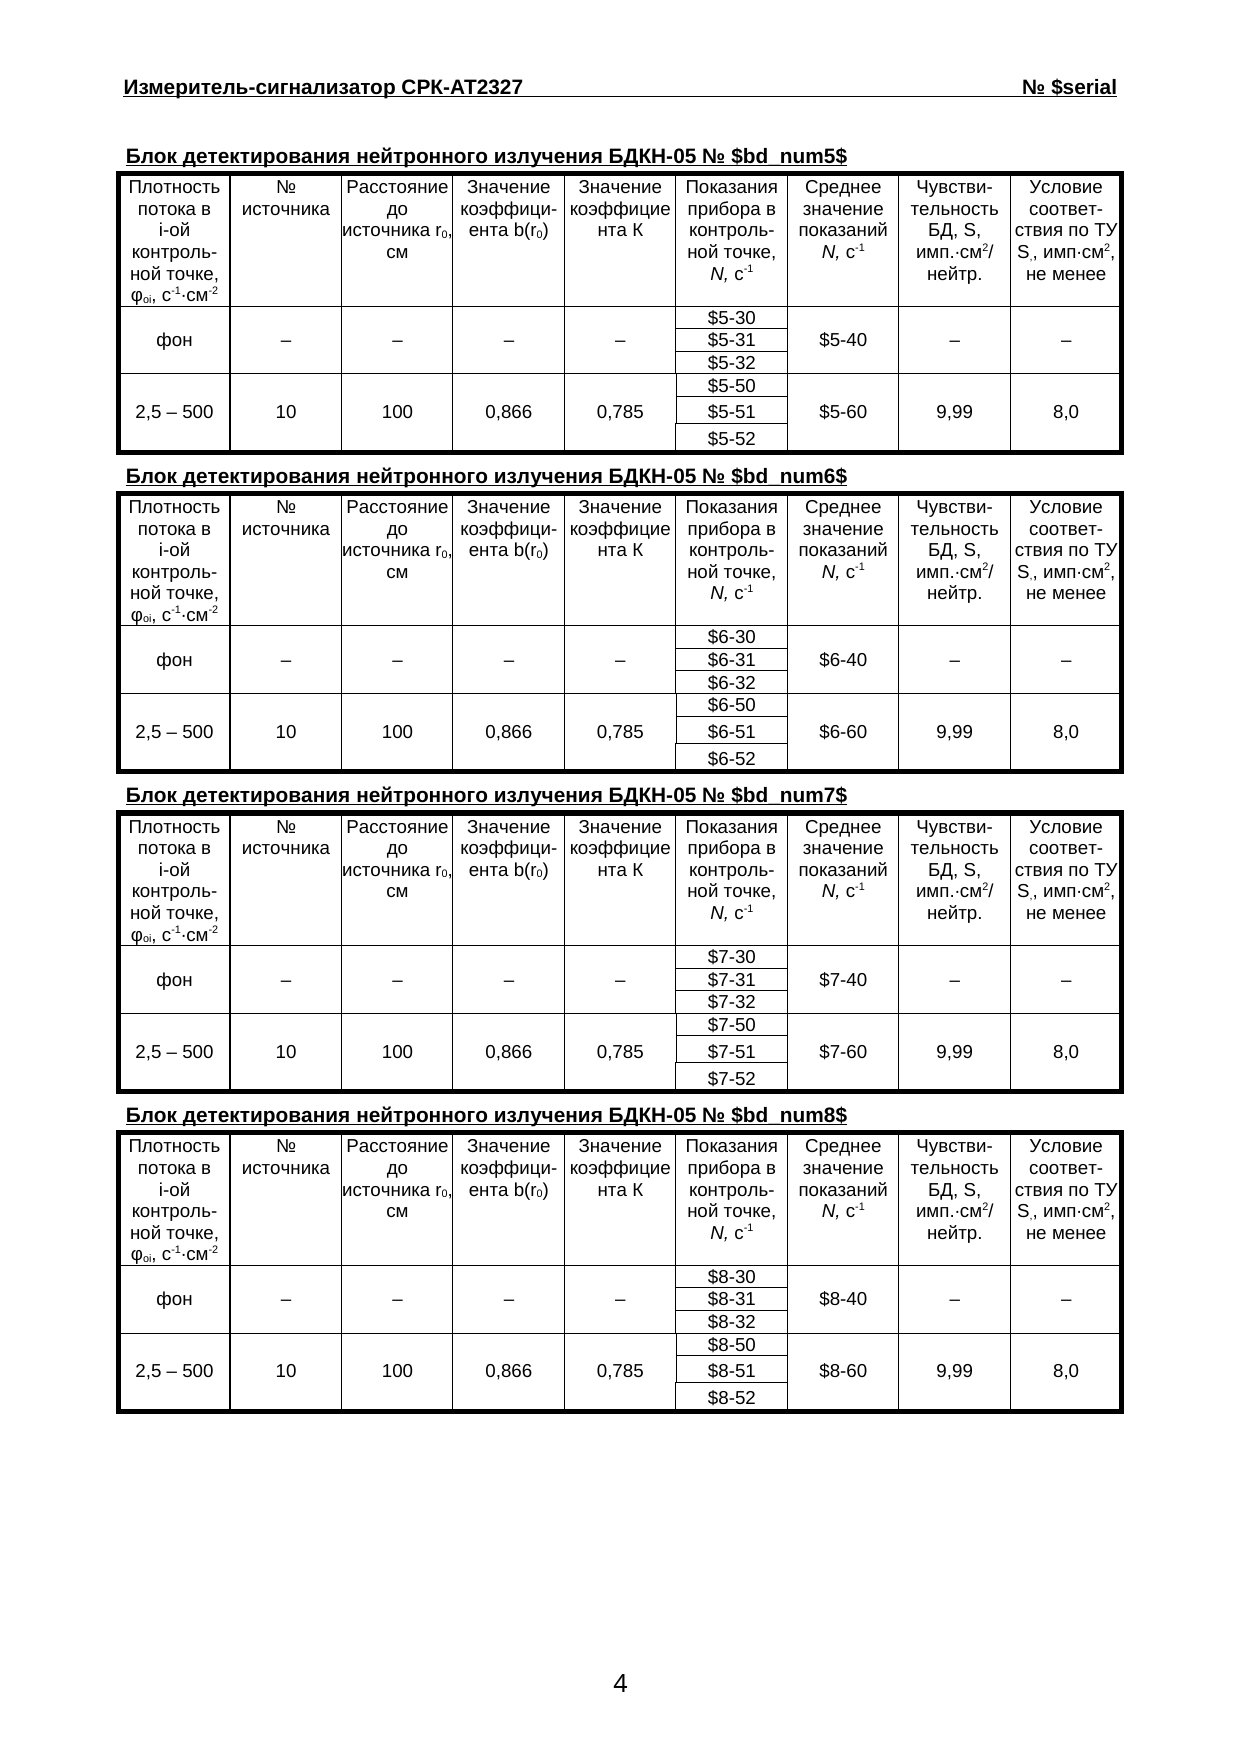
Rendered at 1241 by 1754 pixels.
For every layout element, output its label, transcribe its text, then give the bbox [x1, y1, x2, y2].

table_cell № источника [231, 816, 341, 945]
table_cell Расстояние до источника r0, см [342, 1135, 452, 1264]
table_header Блок детектирования нейтронного излучения БДКН-05 № $bd_num5$ [119, 135, 1122, 171]
table_header Блок детектирования нейтронного излучения БДКН-05 № $bd_num8$ [119, 1094, 1122, 1130]
table_cell $7-50 [677, 1014, 787, 1035]
table_cell $5-32 [676, 352, 787, 373]
table_cell Значение коэффициента К [565, 496, 675, 625]
table_cell – [565, 1266, 675, 1332]
table_cell Показания прибора в контроль-ной точке, N, с-1 [676, 1135, 787, 1264]
table_cell 2,5 – 500 [121, 374, 229, 449]
table_cell $6-32 [676, 671, 787, 693]
table_cell Плотность потока в i-ой контроль-ной точке, φoi, с-1·см-2 [121, 1135, 229, 1264]
table_cell 8,0 [1011, 1014, 1119, 1089]
table_cell $6-31 [676, 649, 787, 670]
table_cell 0,785 [565, 1014, 676, 1089]
table_cell Значение коэффици-ента b(r0) [453, 176, 564, 306]
table_cell фон [121, 1266, 229, 1332]
table_cell – [565, 307, 675, 373]
table_cell Плотность потока в i-ой контроль-ной точке, φoi, с-1·см-2 [121, 816, 229, 945]
table_cell Условие соответ-ствия по ТУ S,, имп·см2, не менее [1011, 176, 1119, 306]
table_cell – [1011, 946, 1119, 1013]
table_cell – [1011, 1266, 1119, 1332]
table_cell 0,866 [453, 1014, 564, 1089]
table_cell $7-40 [788, 946, 898, 1013]
table_cell 0,866 [453, 374, 564, 449]
table_cell $6-50 [677, 694, 787, 716]
table_cell Плотность потока в i-ой контроль-ной точке, φoi, с-1·см-2 [121, 496, 229, 625]
table_cell Чувстви-тельность БД, S, имп.·см2/ нейтр. [899, 496, 1010, 625]
table_cell – [231, 946, 341, 1013]
table_cell $6-40 [788, 626, 898, 693]
table_cell Чувстви-тельность БД, S, имп.·см2/ нейтр. [899, 816, 1010, 945]
table_header Блок детектирования нейтронного излучения БДКН-05 № $bd_num6$ [119, 455, 1122, 491]
table_cell $5-31 [676, 329, 787, 351]
table_header Блок детектирования нейтронного излучения БДКН-05 № $bd_num7$ [119, 774, 1122, 810]
table_cell – [342, 1266, 452, 1332]
table_cell $6-30 [676, 626, 787, 648]
table_cell – [453, 307, 564, 373]
table_cell $8-52 [676, 1383, 787, 1408]
table_cell – [1011, 307, 1119, 373]
table_cell № источника [231, 1135, 341, 1264]
table_cell 100 [342, 1014, 452, 1089]
table_cell – [899, 1266, 1010, 1332]
table_cell $8-30 [676, 1266, 787, 1287]
table_cell $8-40 [788, 1266, 898, 1332]
table_cell Значение коэффициента К [565, 1135, 675, 1264]
table_cell $7-51 [677, 1036, 787, 1062]
table_cell 0,866 [453, 694, 564, 769]
table_cell $5-50 [677, 374, 787, 396]
table_cell 9,99 [899, 1334, 1010, 1408]
table_cell – [342, 307, 452, 373]
table_cell $5-60 [788, 374, 898, 449]
table_cell 100 [342, 374, 452, 449]
table_cell Чувстви-тельность БД, S, имп.·см2/ нейтр. [899, 176, 1010, 306]
table_cell Среднее значение показаний N, с-1 [788, 1135, 898, 1264]
table_cell Расстояние до источника r0, см [342, 496, 452, 625]
table_cell 2,5 – 500 [121, 1014, 229, 1089]
table_cell 8,0 [1011, 1334, 1119, 1408]
table_cell $7-52 [676, 1063, 787, 1089]
table_cell $7-30 [676, 946, 787, 967]
table_cell $7-31 [676, 969, 787, 990]
table_cell – [565, 946, 675, 1013]
table_cell – [453, 1266, 564, 1332]
table_cell $8-51 [677, 1356, 787, 1382]
table_cell $8-32 [676, 1311, 787, 1332]
table_cell фон [121, 626, 229, 693]
table_cell $8-50 [677, 1334, 787, 1355]
table_cell фон [121, 307, 229, 373]
table_cell № источника [231, 176, 341, 306]
table_cell 10 [231, 1014, 341, 1089]
table_cell Значение коэффици-ента b(r0) [453, 816, 564, 945]
table_cell $8-31 [676, 1288, 787, 1310]
table_cell – [1011, 626, 1119, 693]
table_cell Среднее значение показаний N, с-1 [788, 816, 898, 945]
table_cell – [899, 946, 1010, 1013]
table_cell фон [121, 946, 229, 1013]
table_cell $7-60 [788, 1014, 898, 1089]
table_cell 100 [342, 1334, 452, 1408]
table_cell Условие соответ-ствия по ТУ S,, имп·см2, не менее [1011, 1135, 1119, 1264]
table_cell Чувстви-тельность БД, S, имп.·см2/ нейтр. [899, 1135, 1010, 1264]
table_cell – [453, 946, 564, 1013]
table_cell 9,99 [899, 374, 1010, 449]
table_cell Показания прибора в контроль-ной точке, N, с-1 [676, 496, 787, 625]
table_cell 8,0 [1011, 374, 1119, 449]
table_cell Среднее значение показаний N, с-1 [788, 496, 898, 625]
table_cell – [899, 626, 1010, 693]
table_cell 0,785 [565, 694, 676, 769]
table_cell – [231, 1266, 341, 1332]
table_cell 10 [231, 694, 341, 769]
table_cell № источника [231, 496, 341, 625]
table_cell 10 [231, 1334, 341, 1408]
table_cell Среднее значение показаний N, с-1 [788, 176, 898, 306]
table_cell 10 [231, 374, 341, 449]
table_cell $8-60 [788, 1334, 898, 1408]
table_cell 2,5 – 500 [121, 1334, 229, 1408]
table_cell $7-32 [676, 991, 787, 1013]
table_cell $5-51 [677, 397, 787, 423]
table_cell 0,866 [453, 1334, 564, 1408]
table_cell 9,99 [899, 694, 1010, 769]
table_cell – [231, 307, 341, 373]
table_cell $6-60 [788, 694, 898, 769]
table_cell $5-40 [788, 307, 898, 373]
table_cell 100 [342, 694, 452, 769]
table_cell Показания прибора в контроль-ной точке, N, с-1 [676, 816, 787, 945]
table_cell 0,785 [565, 374, 676, 449]
table_cell Значение коэффициента К [565, 176, 675, 306]
table_cell – [899, 307, 1010, 373]
table_cell Значение коэффици-ента b(r0) [453, 496, 564, 625]
table_cell – [231, 626, 341, 693]
table_cell $5-52 [676, 424, 787, 449]
table_cell Расстояние до источника r0, см [342, 176, 452, 306]
table_cell Условие соответ-ствия по ТУ S,, имп·см2, не менее [1011, 816, 1119, 945]
table_cell Плотность потока в i-ой контроль-ной точке, φoi, с-1·см-2 [121, 176, 229, 306]
table_cell $5-30 [676, 307, 787, 328]
table_cell Значение коэффициента К [565, 816, 675, 945]
table_cell 9,99 [899, 1014, 1010, 1089]
table_cell – [342, 626, 452, 693]
table_cell $6-51 [677, 717, 787, 742]
table_cell $6-52 [676, 744, 787, 769]
table_cell 0,785 [565, 1334, 676, 1408]
table_cell – [453, 626, 564, 693]
table_cell Условие соответ-ствия по ТУ S,, имп·см2, не менее [1011, 496, 1119, 625]
table_cell Расстояние до источника r0, см [342, 816, 452, 945]
table_cell – [565, 626, 675, 693]
table_cell 2,5 – 500 [121, 694, 229, 769]
table_cell 8,0 [1011, 694, 1119, 769]
table_cell – [342, 946, 452, 1013]
table_cell Показания прибора в контроль-ной точке, N, с-1 [676, 176, 787, 306]
table_cell Значение коэффици-ента b(r0) [453, 1135, 564, 1264]
